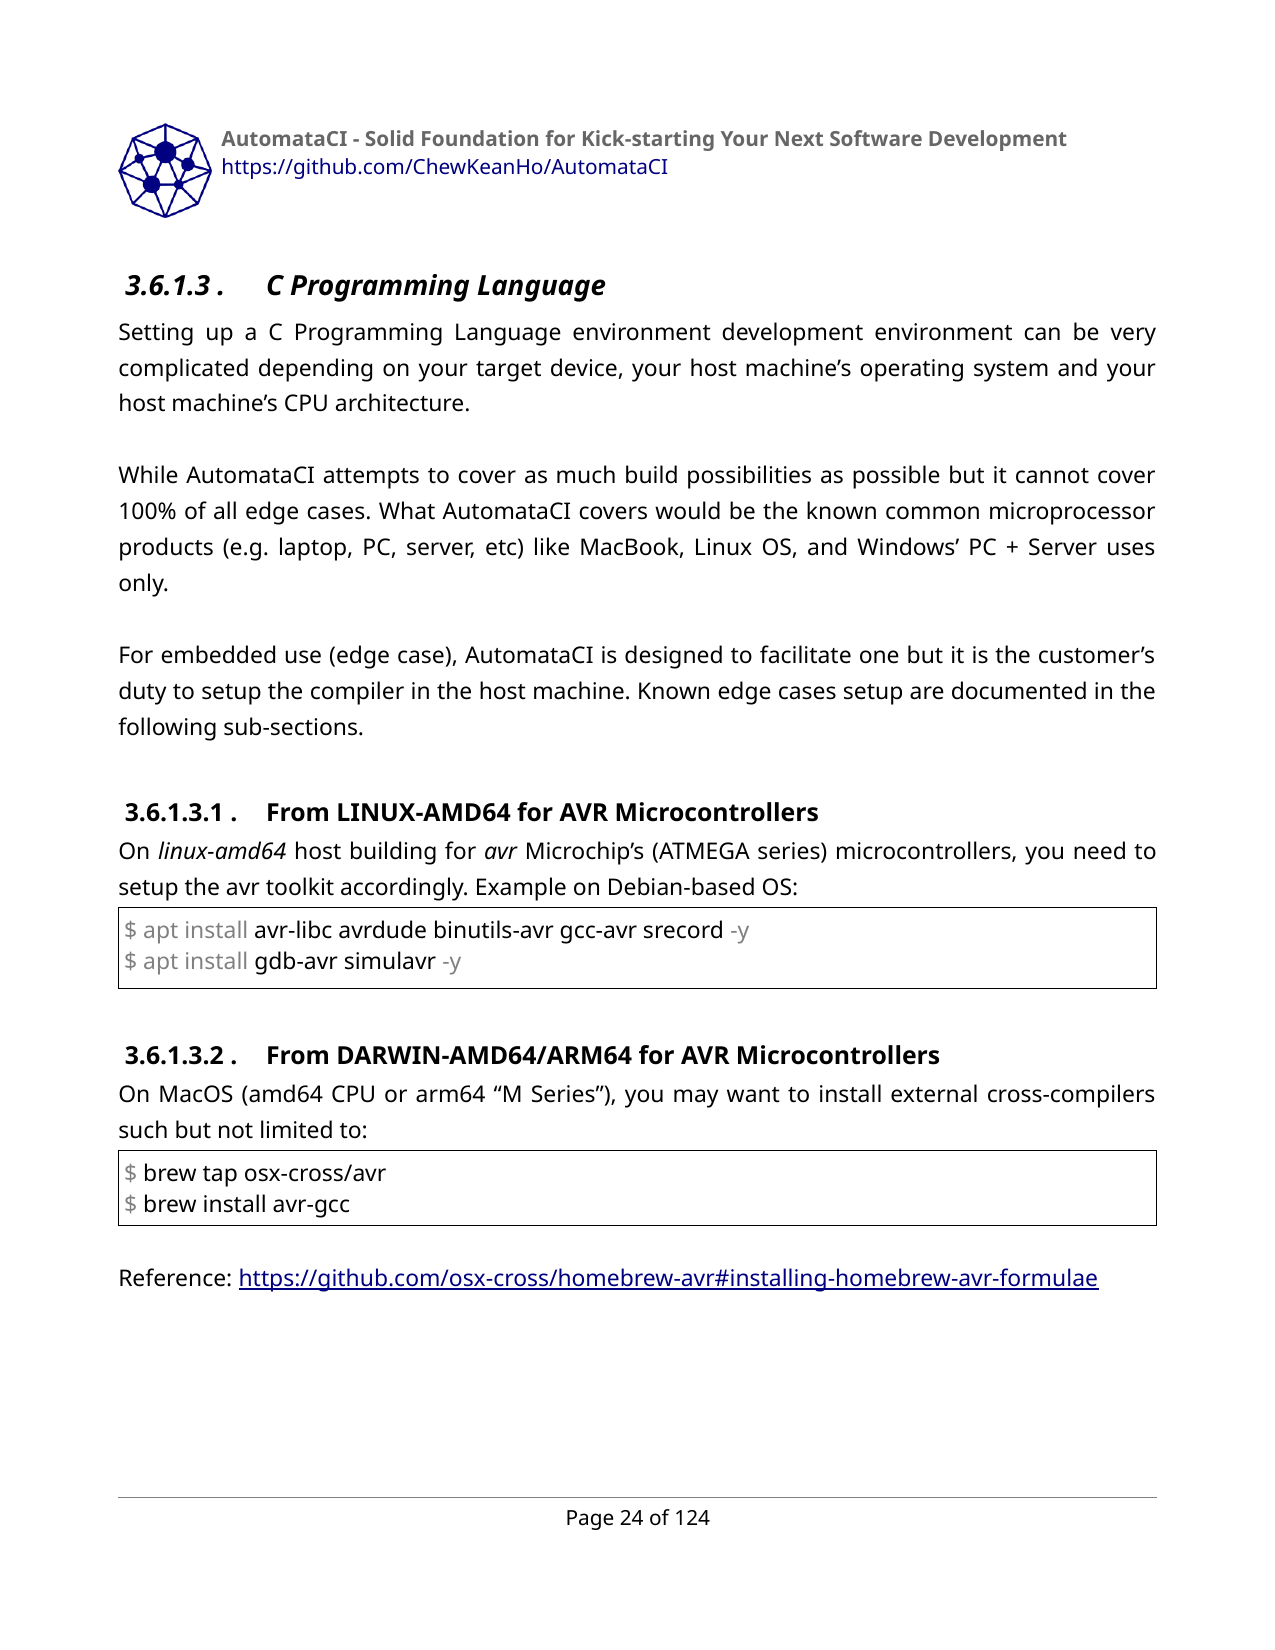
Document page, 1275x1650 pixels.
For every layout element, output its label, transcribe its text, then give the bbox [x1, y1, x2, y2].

text On linux-amd64 host building for avr Microchip’s (ATMEGA series) microcontrollers, you need to setup the avr toolkit accordingly. Example on Debian-based OS: [118, 835, 1157, 902]
text On MacOS (amd64 CPU or arm64 “M Series”), you may want to install external cross-compilers such but not limited to: [118, 1078, 1157, 1145]
table_header $ apt install avr-libc avrdude binutils-avr gcc-avr srecord -y $ apt install gdb-avr simulavr -y [119, 908, 1156, 988]
text While AutomataCI attempts to cover as much build possibilities as possible but it cannot cover 100% of all edge cases. What AutomataCI covers would be the known common microprocessor products (e.g. laptop, PC, server, etc) like MacBook, Linux OS, and Windows’ PC + Server uses only. [118, 459, 1157, 598]
table_header $ brew tap osx-cross/avr $ brew install avr-gcc [119, 1151, 1156, 1225]
text For embedded use (edge case), AutomataCI is designed to facilitate one but it is the customer’s duty to setup the compiler in the host machine. Known edge cases setup are documented in the following sub-sections. [118, 639, 1157, 742]
subtitle C Programming Language [118, 265, 1157, 303]
subtitle From LINUX-AMD64 for AVR Microcontrollers [118, 795, 1157, 829]
text Reference: https://github.com/osx-cross/homebrew-avr#installing-homebrew-avr-formulae [118, 1262, 1157, 1293]
subtitle From DARWIN-AMD64/ARM64 for AVR Microcontrollers [118, 1038, 1157, 1072]
picture [118, 123, 212, 218]
text Setting up a C Programming Language environment development environment can be very complicated depending on your target device, your host machine’s operating system and your host machine’s CPU architecture. [118, 316, 1157, 419]
